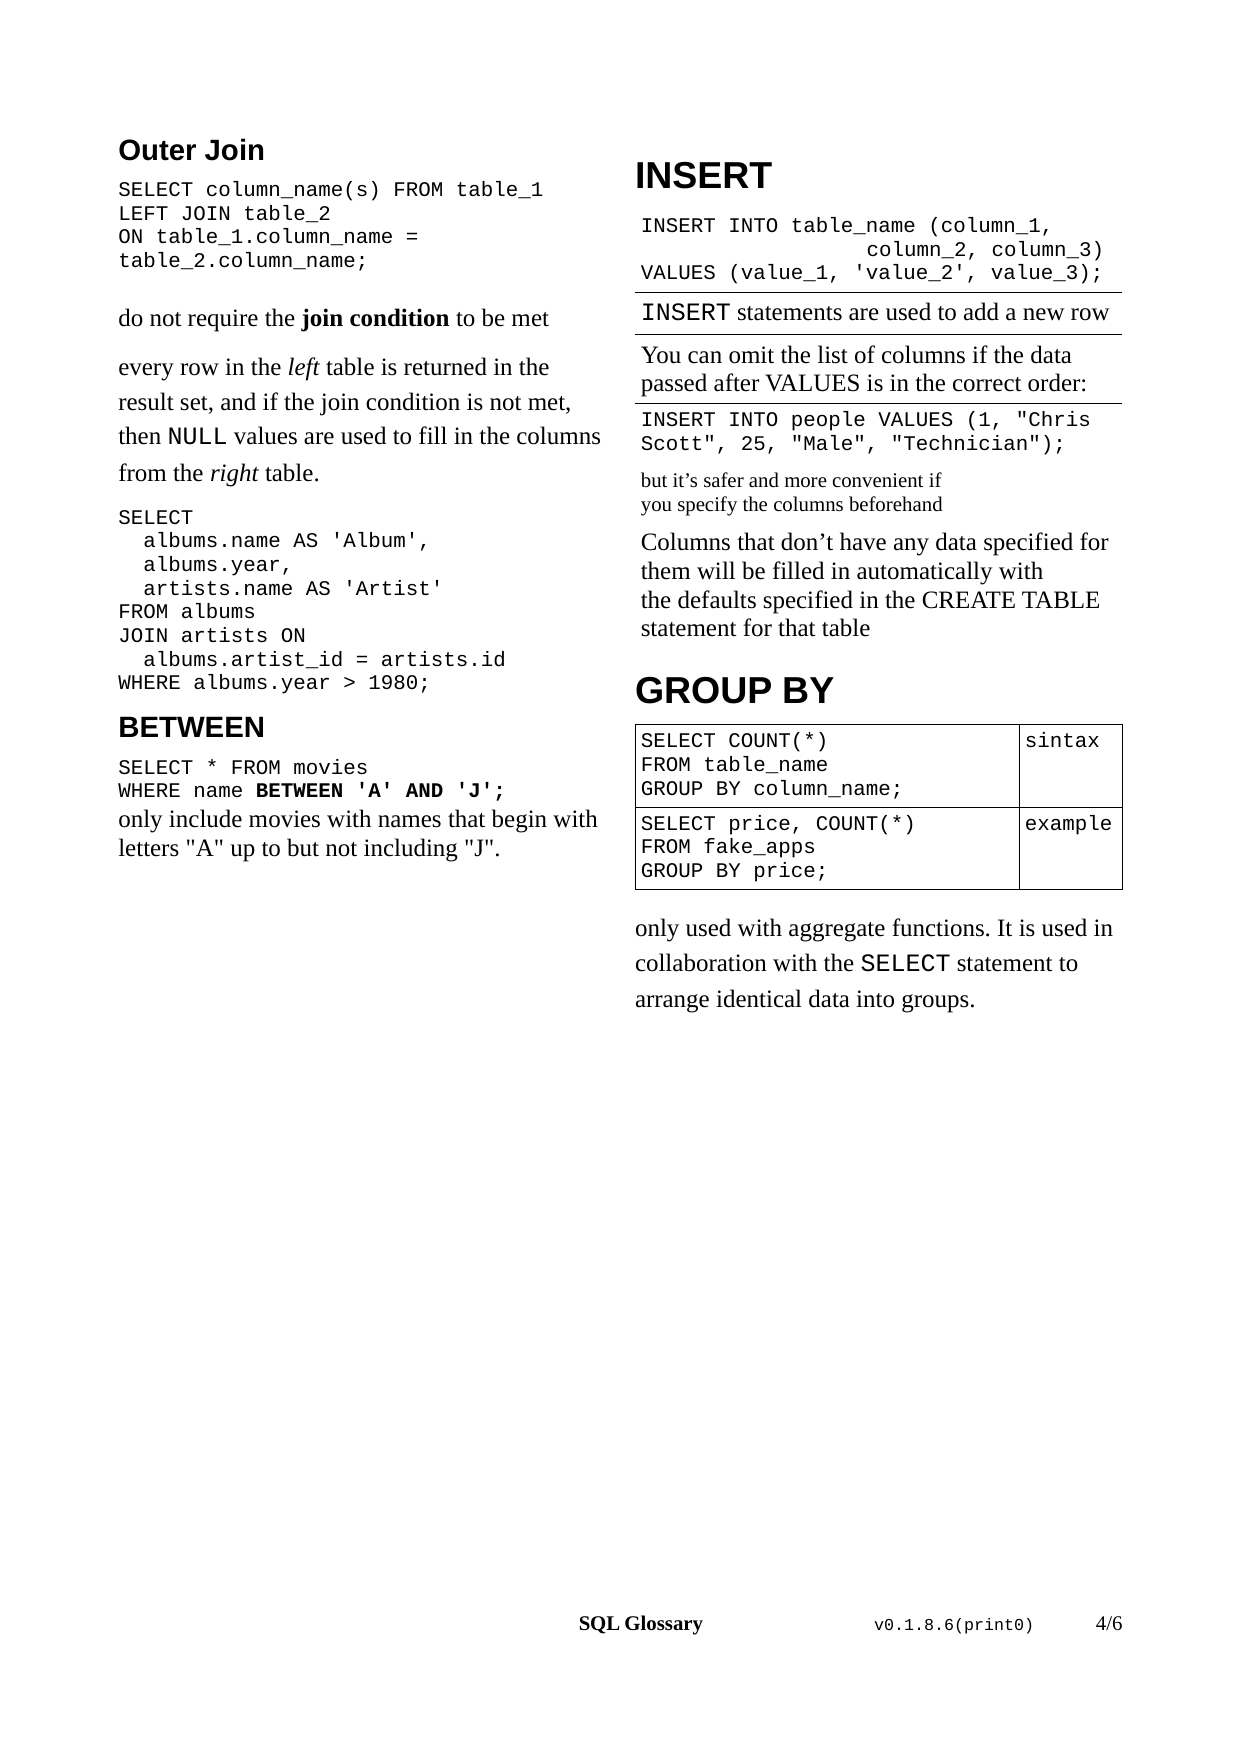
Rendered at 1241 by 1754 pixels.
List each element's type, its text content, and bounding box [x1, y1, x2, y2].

text SELECT * FROM movies [118, 757, 605, 780]
table_cell example [1020, 808, 1122, 889]
text SELECT column_name(s) FROM table_1 [118, 179, 605, 203]
table_cell You can omit the list of columns if the data passed after VALUES is in the correct order: [635, 335, 1122, 403]
table_header sintax [1020, 725, 1122, 807]
text FROM albums [118, 601, 605, 625]
subtitle Outer Join [118, 133, 605, 166]
text SELECT [118, 507, 605, 530]
text do not require the join condition to be met [118, 303, 605, 332]
text ON table_1.column_name = table_2.column_name; [118, 226, 605, 273]
text albums.artist_id = artists.id [118, 648, 605, 672]
text albums.year, [118, 554, 605, 578]
text artists.name AS 'Artist' [118, 578, 605, 601]
table_header SELECT COUNT(*) FROM table_name GROUP BY column_name; [636, 725, 1019, 807]
subtitle INSERT [635, 153, 1122, 197]
table_cell INSERT statements are used to add a new row [635, 293, 1122, 334]
table_cell INSERT INTO people VALUES (1, "Chris Scott", 25, "Male", "Technician"); [635, 404, 1122, 462]
text WHERE albums.year > 1980; [118, 672, 605, 696]
text LEFT JOIN table_2 [118, 203, 605, 226]
text only include movies with names that begin with letters "A" up to but not including "J". [118, 804, 605, 861]
table_header INSERT INTO table_name (column_1, column_2, column_3) VALUES (value_1, 'value_2', value_3); [635, 209, 1122, 292]
subtitle GROUP BY [635, 669, 1122, 712]
text only used with aggregate functions. It is used in collaboration with the SELECT statement to arrange identical data into groups. [635, 913, 1122, 1013]
text JOIN artists ON [118, 625, 605, 648]
table_cell but it’s safer and more convenient if you specify the columns beforehand [635, 462, 1122, 521]
text every row in the left table is returned in the result set, and if the join condition is not met, then NULL values are used to fill in the columns from the right table. [118, 352, 605, 486]
text albums.name AS 'Album', [118, 530, 605, 554]
table_cell Columns that don’t have any data specified for them will be filled in automatically with the defaults specified in the CREATE TABLE statement for that table [635, 521, 1122, 648]
text WHERE name BETWEEN 'A' AND 'J'; [118, 780, 605, 804]
table_cell SELECT price, COUNT(*) FROM fake_apps GROUP BY price; [636, 808, 1019, 889]
subtitle BETWEEN [118, 710, 605, 744]
